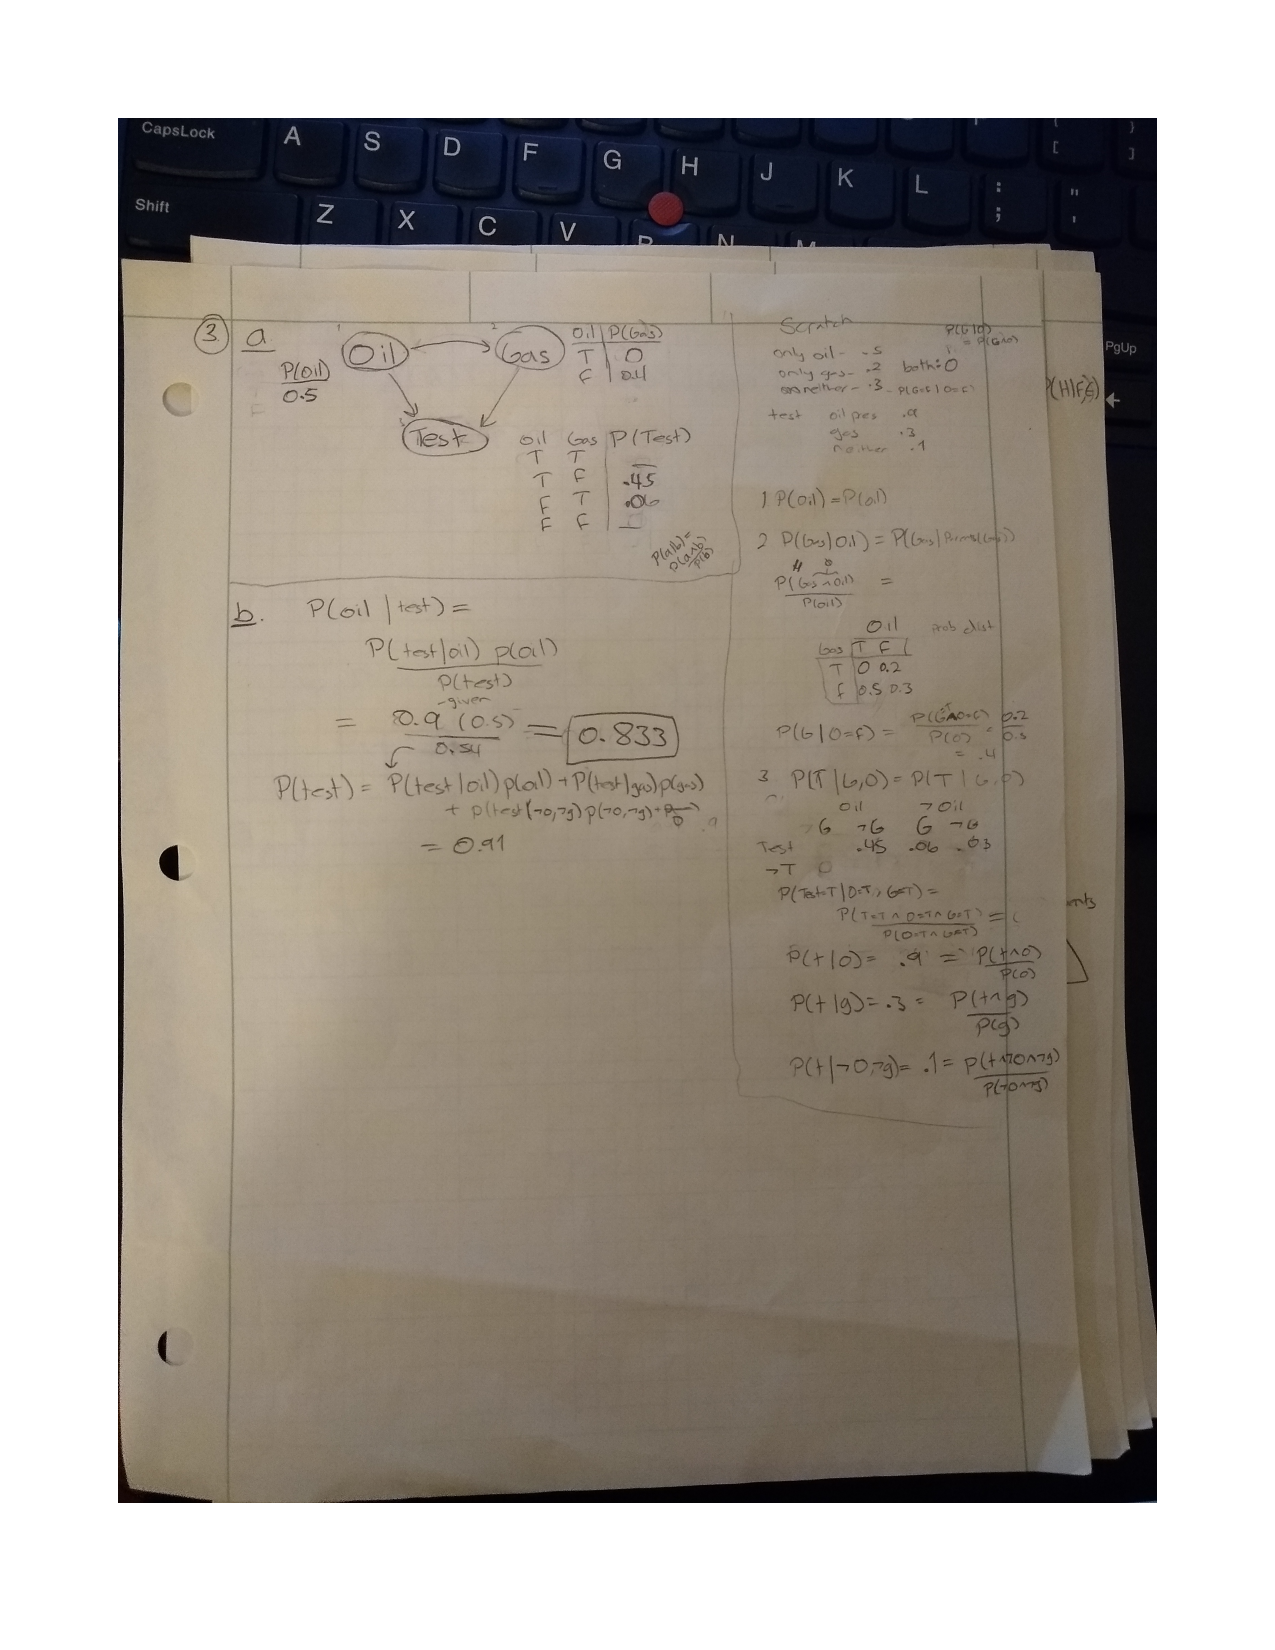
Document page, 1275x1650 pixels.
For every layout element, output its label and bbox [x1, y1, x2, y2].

picture [118, 118, 1157, 1503]
